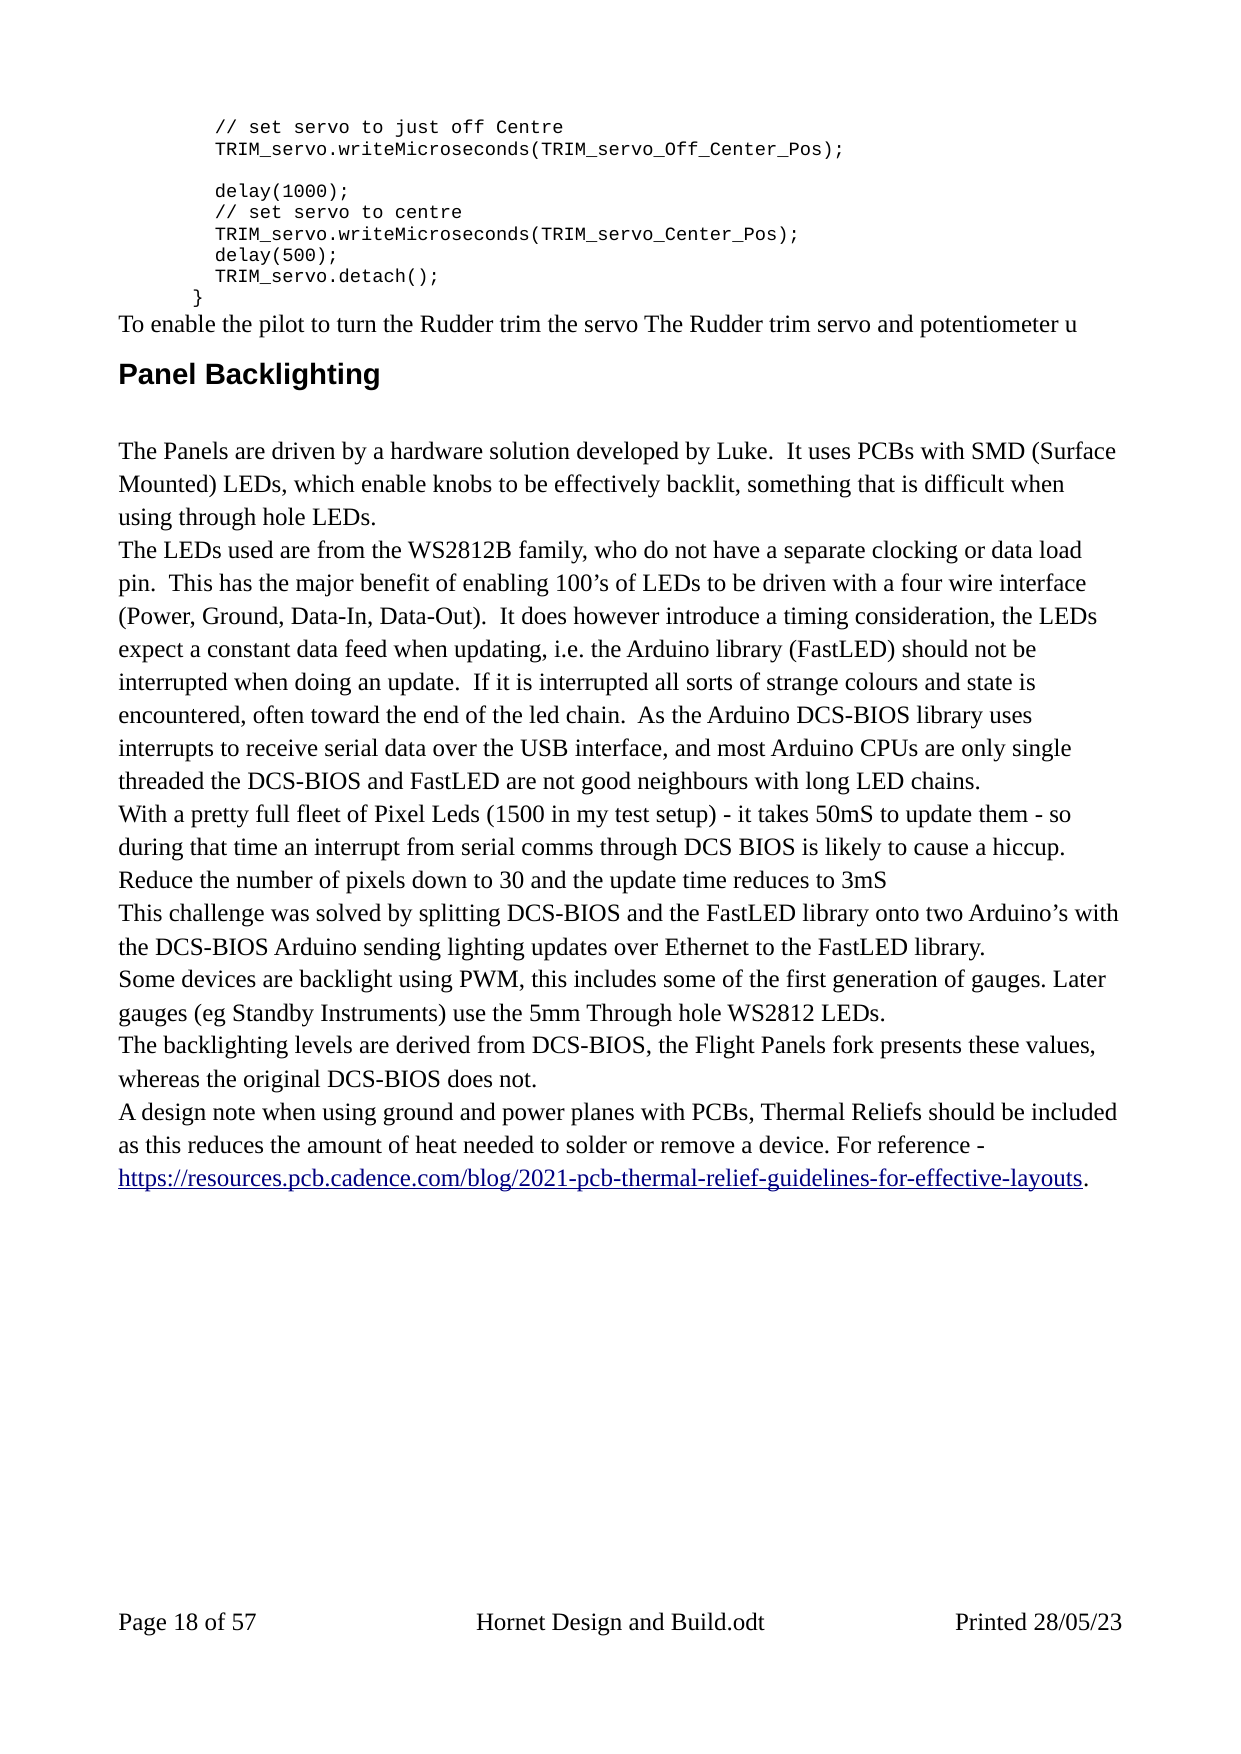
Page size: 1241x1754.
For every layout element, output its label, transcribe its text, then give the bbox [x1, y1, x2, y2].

text // set servo to just off Centre [192, 118, 1122, 139]
text This challenge was solved by splitting DCS-BIOS and the FastLED library onto two Arduino’s with the DCS-BIOS Arduino sending lighting updates over Ethernet to the FastLED library. [118, 898, 1122, 960]
text // set servo to centre [192, 203, 1122, 224]
text With a pretty full fleet of Pixel Leds (1500 in my test setup) - it takes 50mS to update them - so during that time an interrupt from serial comms through DCS BIOS is likely to cause a hiccup. Reduce the number of pixels down to 30 and the update time reduces to 3mS [118, 799, 1122, 894]
text A design note when using ground and power planes with PCBs, Thermal Reliefs should be included as this reduces the amount of heat needed to solder or remove a device. For reference - https://resources.pcb.cadence.com/blog/2021-pcb-thermal-relief-guidelines-for-effective-layouts. [118, 1097, 1122, 1191]
text delay(500); [192, 246, 1122, 267]
text The Panels are driven by a hardware solution developed by Luke. It uses PCBs with SMD (Surface Mounted) LEDs, which enable knobs to be effectively backlit, something that is difficult when using through hole LEDs. [118, 436, 1122, 531]
text delay(1000); [192, 182, 1122, 203]
text } [192, 288, 1122, 309]
text The LEDs used are from the WS2812B family, who do not have a separate clocking or data load pin. This has the major benefit of enabling 100’s of LEDs to be driven with a four wire interface (Power, Ground, Data-In, Data-Out). It does however introduce a timing consideration, the LEDs expect a constant data feed when updating, i.e. the Arduino library (FastLED) should not be interrupted when doing an update. If it is interrupted all sorts of strange colours and state is encountered, often toward the end of the led chain. As the Arduino DCS-BIOS library uses interrupts to receive serial data over the USB interface, and most Arduino CPUs are only single threaded the DCS-BIOS and FastLED are not good neighbours with long LED chains. [118, 535, 1122, 795]
text TRIM_servo.writeMicroseconds(TRIM_servo_Off_Center_Pos); [192, 139, 1122, 161]
text TRIM_servo.detach(); [192, 267, 1122, 288]
text To enable the pilot to turn the Rudder trim the servo The Rudder trim servo and potentiometer u [118, 309, 1122, 338]
subtitle Panel Backlighting [118, 357, 1122, 391]
text Some devices are backlight using PWM, this includes some of the first generation of gauges. Later gauges (eg Standby Instruments) use the 5mm Through hole WS2812 LEDs. [118, 964, 1122, 1026]
text TRIM_servo.writeMicroseconds(TRIM_servo_Center_Pos); [192, 224, 1122, 246]
text The backlighting levels are derived from DCS-BIOS, the Flight Panels fork presents these values, whereas the original DCS-BIOS does not. [118, 1031, 1122, 1092]
